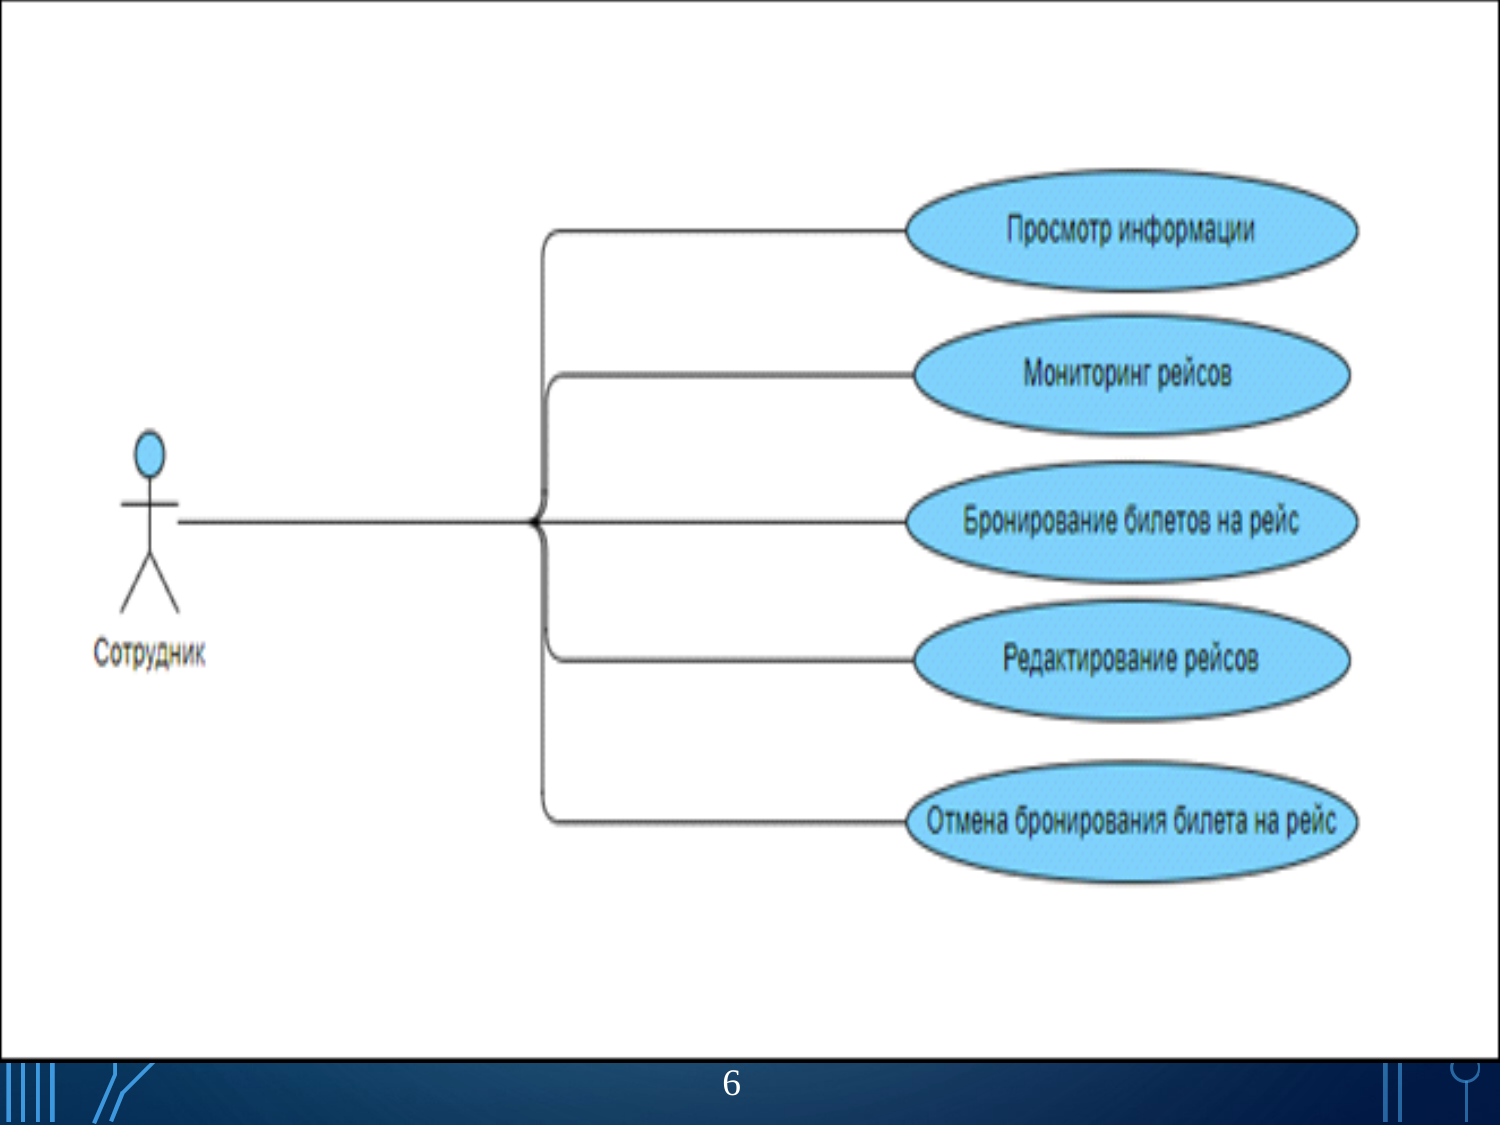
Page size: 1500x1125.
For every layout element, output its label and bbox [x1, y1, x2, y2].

picture [0, 0, 1500, 1125]
text_box [707, 1063, 1270, 1125]
